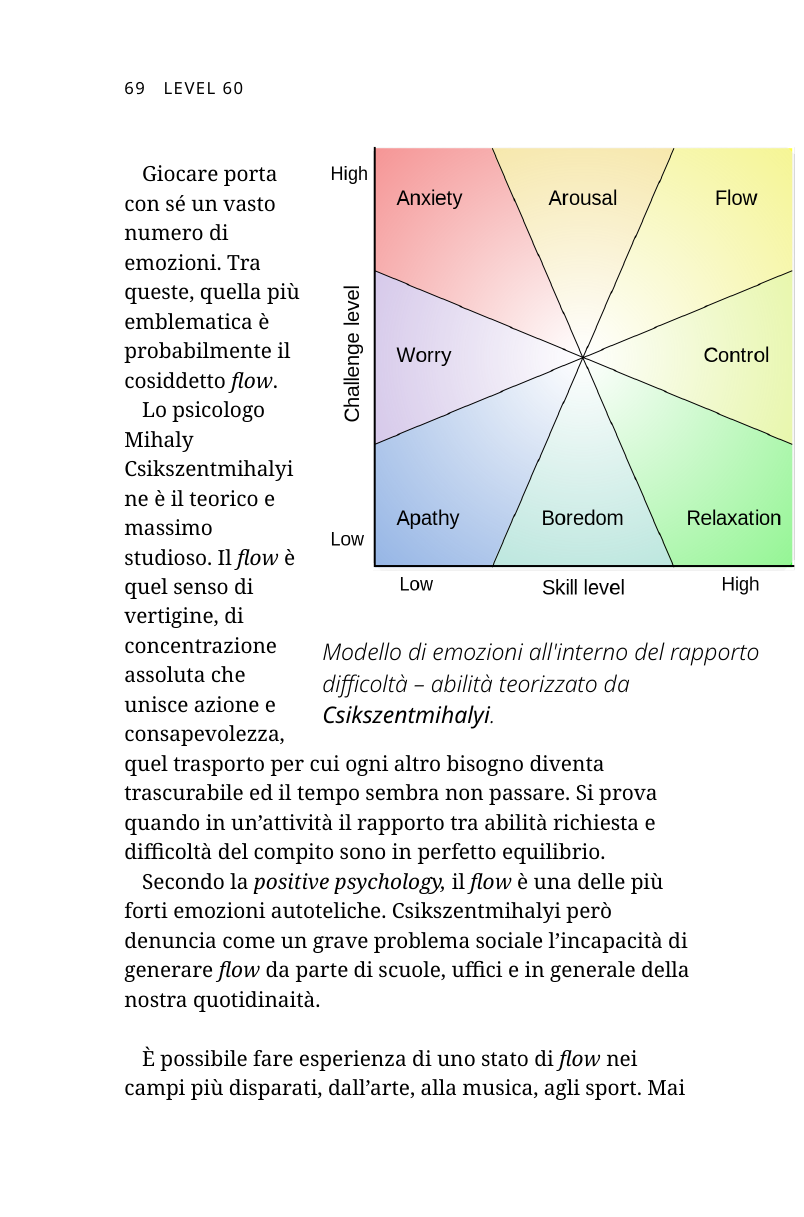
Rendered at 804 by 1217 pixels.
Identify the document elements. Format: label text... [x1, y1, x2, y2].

text Secondo la positive psychology, il flow è una delle più forti emozioni autoteliche. Csikszentmihalyi però denuncia come un grave problema sociale l’incapacità di generare flow da parte di scuole, uffici e in generale della nostra quotidinaità. [124, 866, 697, 1013]
picture [322, 135, 803, 606]
text Modello di emozioni all'interno del rapporto difficoltà – abilità teorizzato da Csikszentmihalyi. [322, 606, 803, 730]
text È possibile fare esperienza di uno stato di flow nei campi più disparati, dall’arte, alla musica, agli sport. Mai [124, 1043, 697, 1102]
text Lo psicologo Mihaly Csikszentmihalyi ne è il teorico e massimo studioso. Il flow è quel senso di vertigine, di concentrazione assoluta che unisce azione e consapevolezza, quel trasporto per cui ogni altro bisogno diventa trascurabile ed il tempo sembra non passare. Si prova quando in un’attività il rapporto tra abilità richiesta e difficoltà del compito sono in perfetto equilibrio. [124, 394, 697, 866]
text Giocare porta con sé un vasto numero di emozioni. Tra queste, quella più emblematica è probabilmente il cosiddetto flow. [124, 158, 322, 394]
